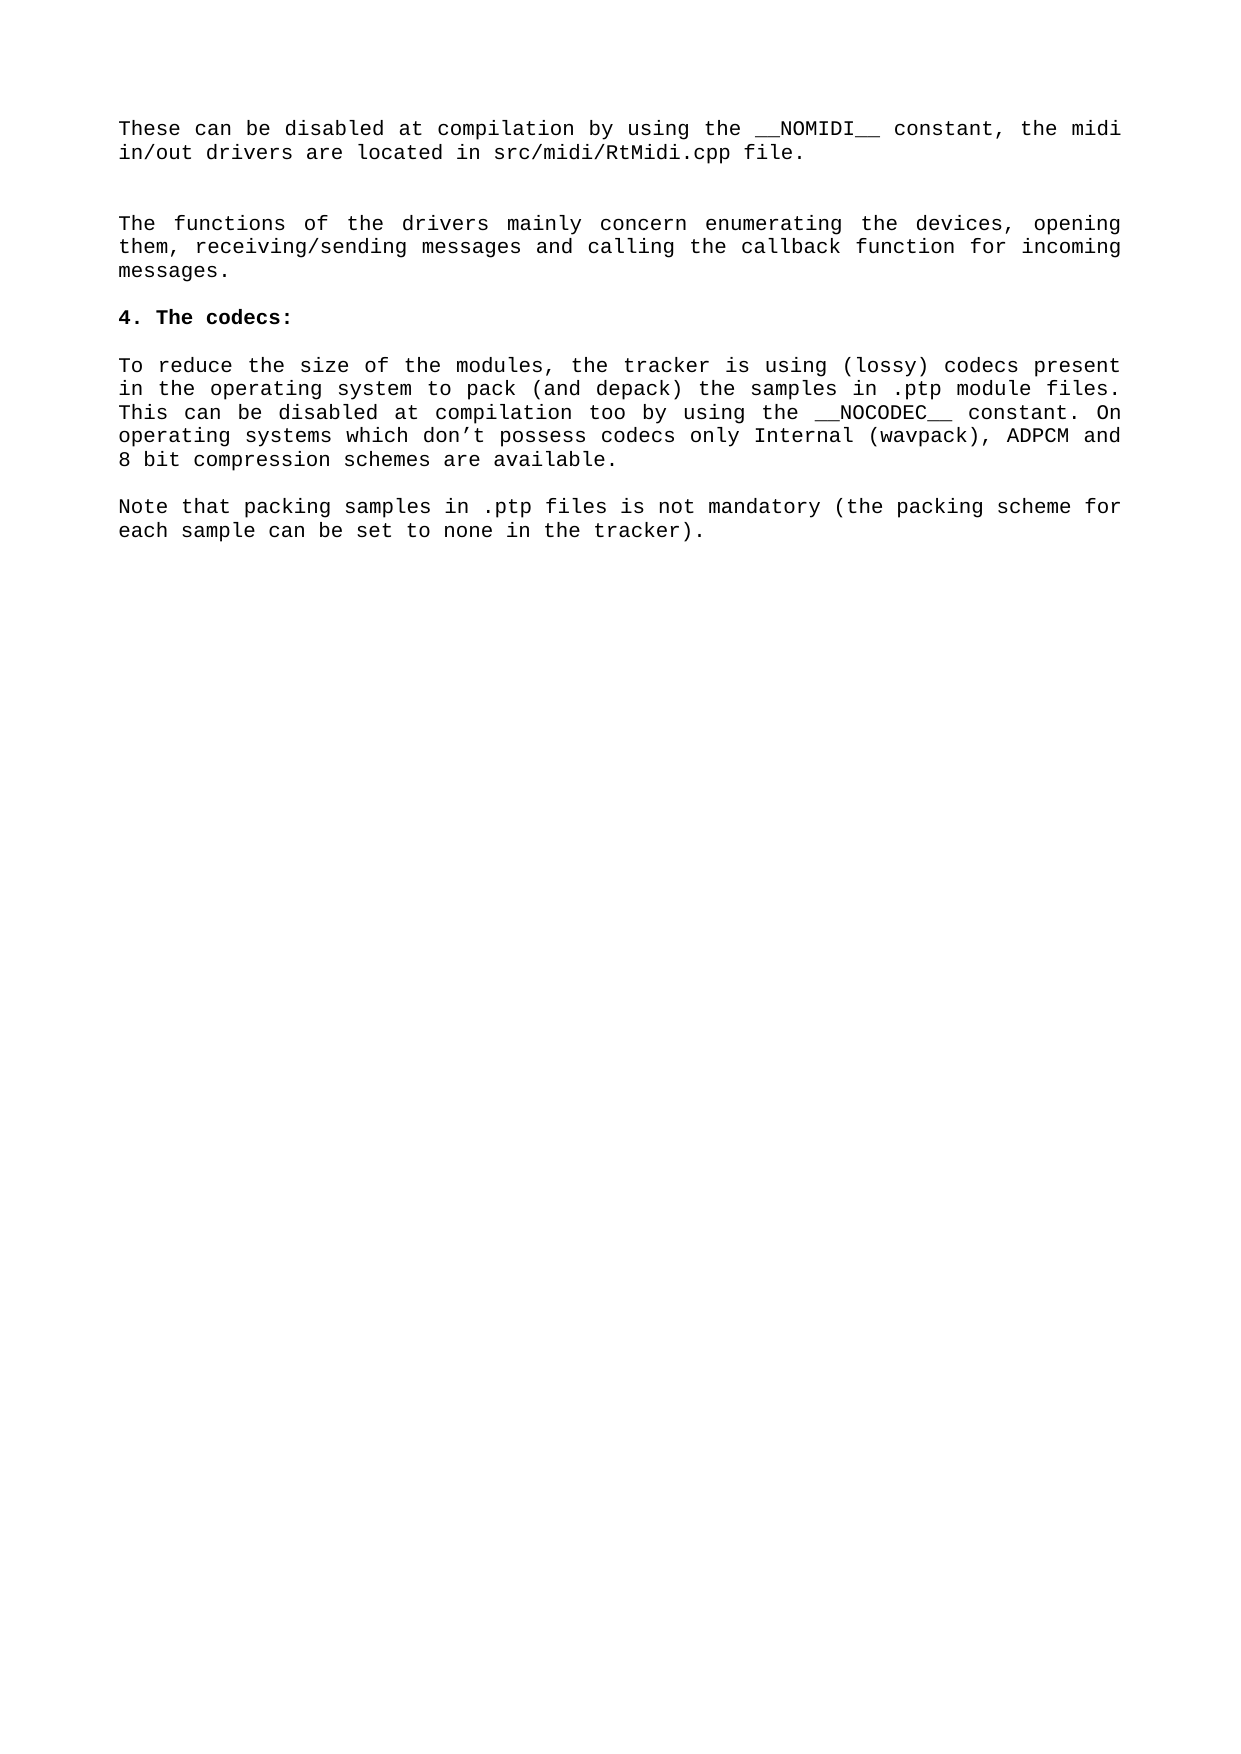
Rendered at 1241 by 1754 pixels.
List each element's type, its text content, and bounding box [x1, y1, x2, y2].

text The functions of the drivers mainly concern enumerating the devices, opening them, receiving/sending messages and calling the callback function for incoming messages. [118, 213, 1122, 284]
text These can be disabled at compilation by using the __NOMIDI__ constant, the midi in/out drivers are located in src/midi/RtMidi.cpp file. [118, 118, 1122, 165]
text 4. The codecs: [118, 307, 1122, 331]
text Note that packing samples in .ptp files is not mandatory (the packing scheme for each sample can be set to none in the tracker). [118, 496, 1122, 544]
text To reduce the size of the modules, the tracker is using (lossy) codecs present in the operating system to pack (and depack) the samples in .ptp module files. This can be disabled at compilation too by using the __NOCODEC__ constant. On operating systems which don’t possess codecs only Internal (wavpack), ADPCM and 8 bit compression schemes are available. [118, 354, 1122, 473]
